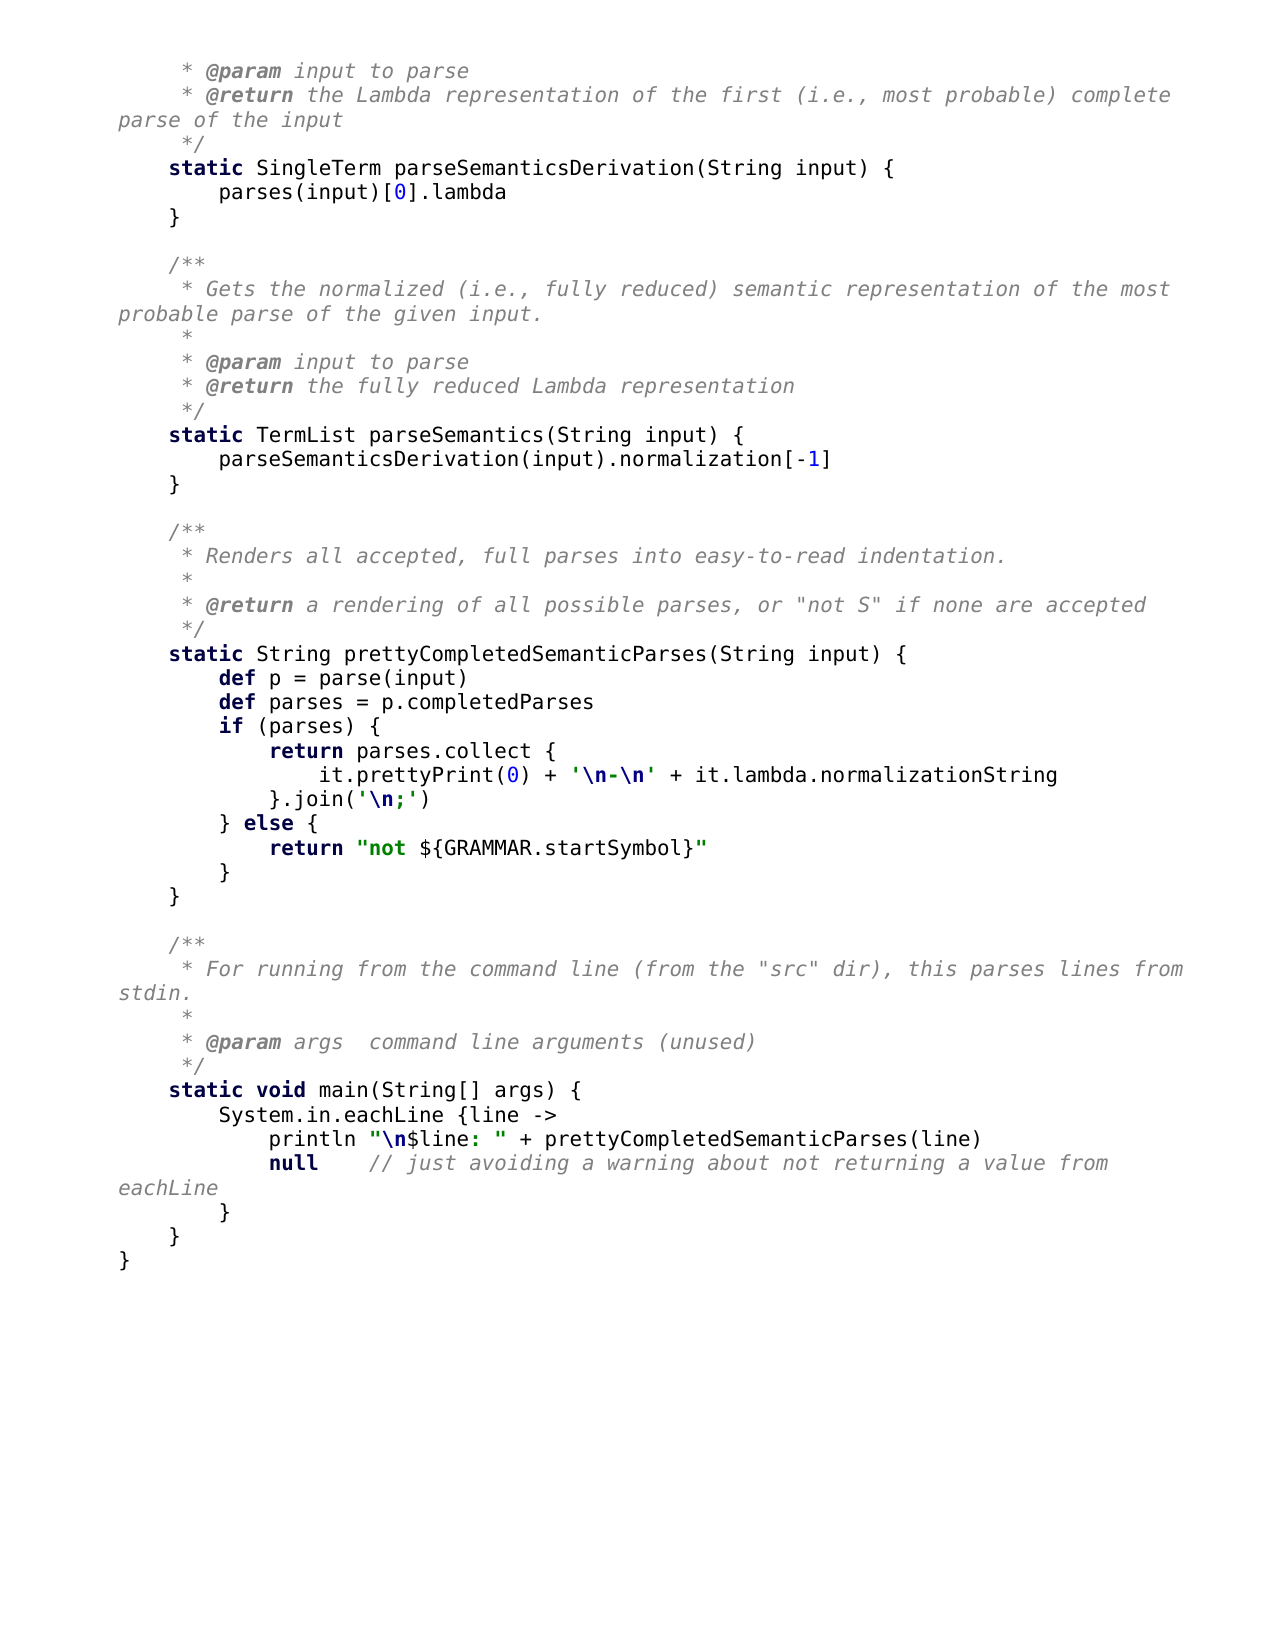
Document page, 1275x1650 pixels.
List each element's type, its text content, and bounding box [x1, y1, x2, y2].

text it.prettyPrint(0) + '\n-\n' + it.lambda.normalizationString [118, 763, 1216, 787]
text */ [118, 1054, 1216, 1078]
text return "not ${GRAMMAR.startSymbol}" [118, 836, 1216, 860]
text static TermList parseSemantics(String input) { [118, 423, 1216, 447]
text } [118, 205, 1216, 229]
text println "\n$line: " + prettyCompletedSemanticParses(line) [118, 1127, 1216, 1151]
text null // just avoiding a warning about not returning a value from eachLine [118, 1151, 1216, 1200]
text static String prettyCompletedSemanticParses(String input) { [118, 642, 1216, 666]
text * Gets the normalized (i.e., fully reduced) semantic representation of the most probable parse of the given input. [118, 277, 1216, 326]
text } [118, 472, 1216, 496]
text /** [118, 520, 1216, 544]
text }.join('\n;') [118, 787, 1216, 811]
text } [118, 1248, 1216, 1273]
text } [118, 1224, 1216, 1248]
text * Renders all accepted, full parses into easy-to-read indentation. [118, 544, 1216, 569]
text static void main(String[] args) { [118, 1078, 1216, 1103]
text * @return the fully reduced Lambda representation [118, 374, 1216, 399]
text */ [118, 617, 1216, 642]
text * For running from the command line (from the "src" dir), this parses lines from stdin. [118, 957, 1216, 1006]
text parseSemanticsDerivation(input).normalization[-1] [118, 447, 1216, 472]
text System.in.eachLine {line -> [118, 1103, 1216, 1127]
text * @return the Lambda representation of the first (i.e., most probable) complete parse of the input [118, 83, 1216, 132]
text * [118, 326, 1216, 350]
text parses(input)[0].lambda [118, 180, 1216, 205]
text } [118, 1200, 1216, 1224]
text * @param input to parse [118, 59, 1216, 83]
text def p = parse(input) [118, 666, 1216, 690]
text */ [118, 399, 1216, 423]
text return parses.collect { [118, 739, 1216, 763]
text static SingleTerm parseSemanticsDerivation(String input) { [118, 156, 1216, 180]
text if (parses) { [118, 714, 1216, 739]
text /** [118, 253, 1216, 277]
text * @param args command line arguments (unused) [118, 1030, 1216, 1054]
text def parses = p.completedParses [118, 690, 1216, 714]
text /** [118, 933, 1216, 957]
text } [118, 884, 1216, 908]
text * [118, 1006, 1216, 1030]
text * @return a rendering of all possible parses, or "not S" if none are accepted [118, 593, 1216, 617]
text * [118, 569, 1216, 593]
text } else { [118, 811, 1216, 836]
text } [118, 860, 1216, 884]
text * @param input to parse [118, 350, 1216, 374]
text */ [118, 132, 1216, 156]
